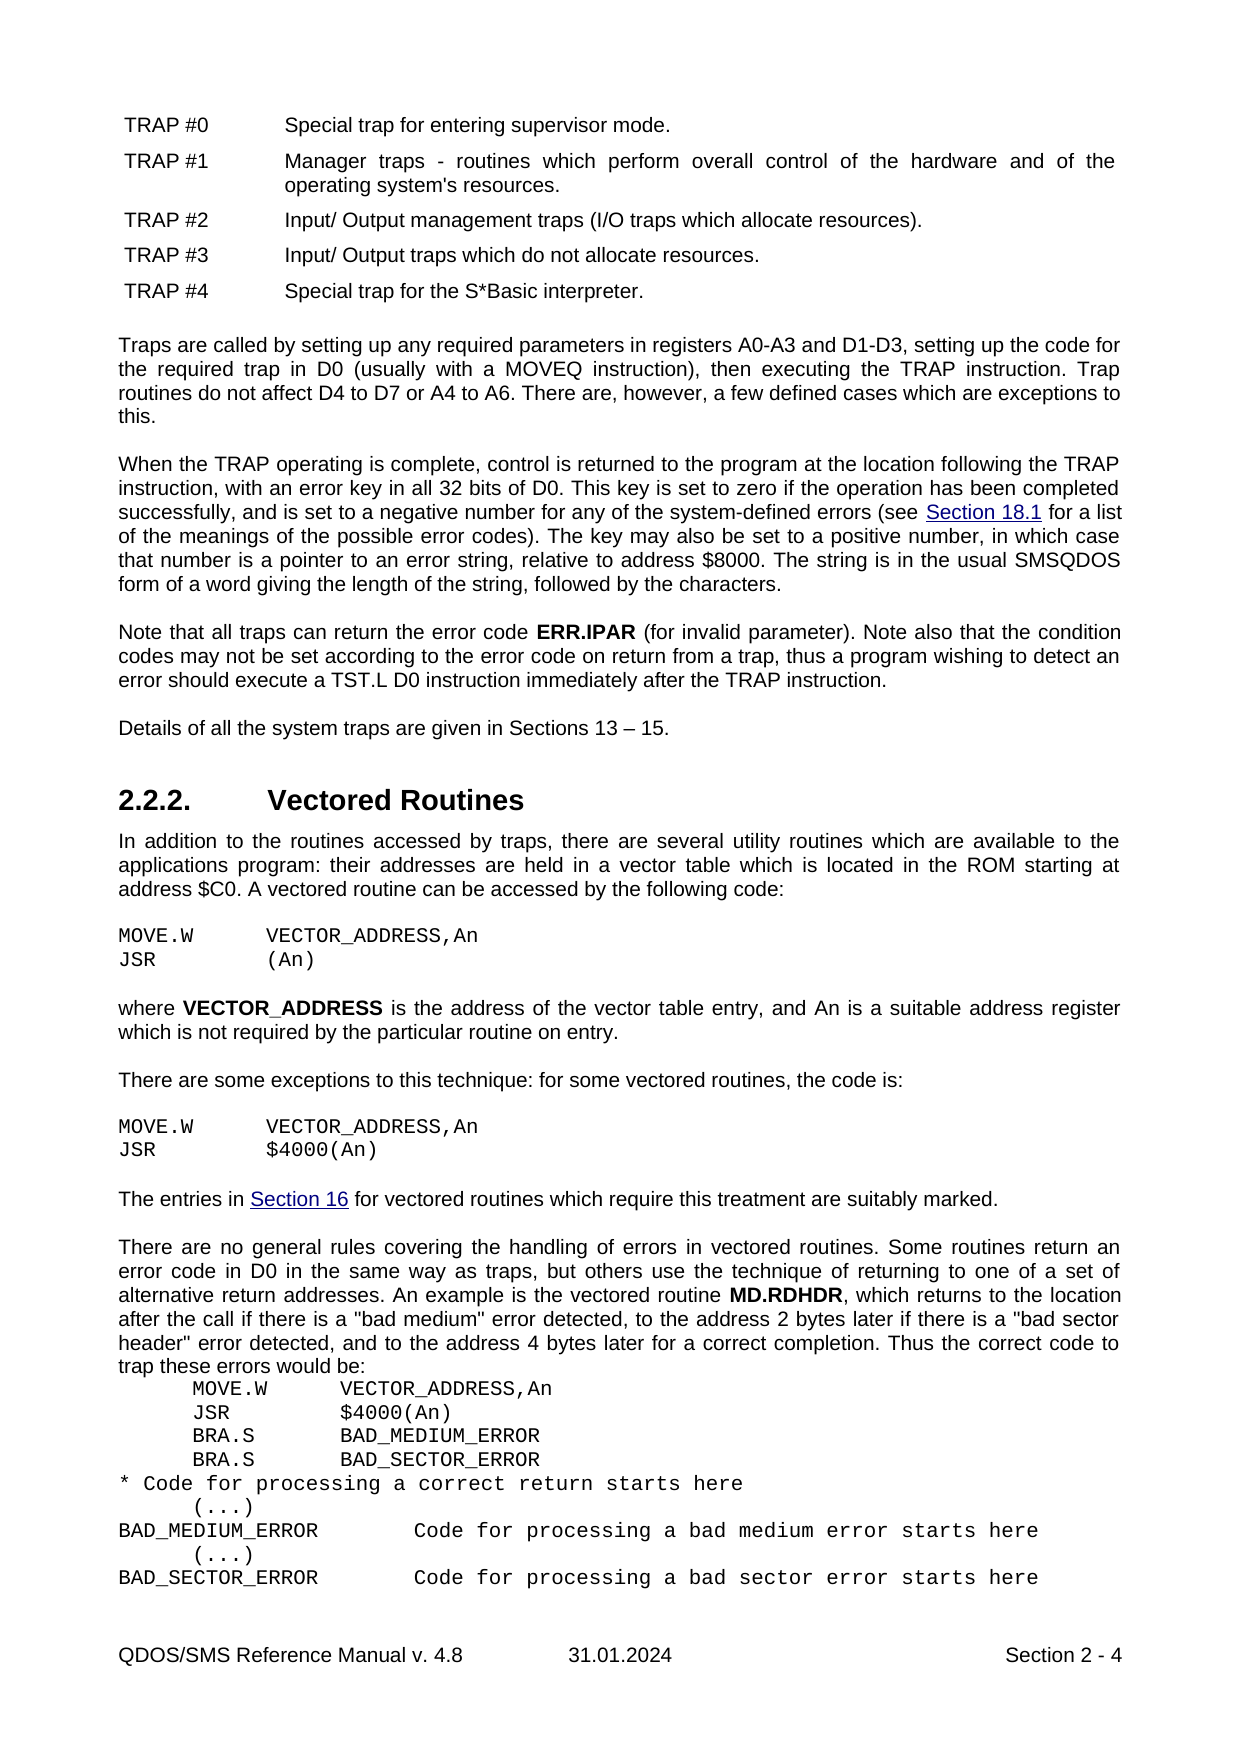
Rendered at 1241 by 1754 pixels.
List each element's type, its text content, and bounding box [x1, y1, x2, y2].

text BAD_MEDIUM_ERROR Code for processing a bad medium error starts here [118, 1520, 1122, 1544]
text Note that all traps can return the error code ERR.IPAR (for invalid parameter). Note also that the condition codes may not be set according to the error code on return from a trap, thus a program wishing to detect an error should execute a TST.L D0 instruction immediately after the TRAP instruction. [118, 620, 1122, 692]
text Traps are called by setting up any required parameters in registers A0-A3 and D1-D3, setting up the code for the required trap in D0 (usually with a MOVEQ instruction), then executing the TRAP instruction. Trap routines do not affect D4 to D7 or A4 to A6. There are, however, a few defined cases which are exceptions to this. [118, 332, 1122, 428]
text (...) [118, 1544, 1122, 1567]
text (...) [118, 1496, 1122, 1520]
text JSR $4000(An) [118, 1139, 1122, 1163]
text JSR $4000(An) [118, 1402, 1122, 1426]
subtitle Vectored Routines [118, 783, 1122, 817]
text BAD_SECTOR_ERROR Code for processing a bad sector error starts here [118, 1567, 1122, 1591]
table_header TRAP #0 [118, 108, 278, 143]
text * Code for processing a correct return starts here [118, 1473, 1122, 1496]
table_cell Manager traps - routines which perform overall control of the hardware and of the operating system's resources. [279, 143, 1122, 202]
table_cell TRAP #3 [118, 238, 278, 273]
text There are some exceptions to this technique: for some vectored routines, the code is: [118, 1068, 1122, 1092]
text JSR (An) [118, 948, 1122, 972]
text MOVE.W VECTOR_ADDRESS,An [118, 1378, 1122, 1402]
table_cell Input/ Output management traps (I/O traps which allocate resources). [279, 202, 1122, 238]
table_cell TRAP #4 [118, 273, 278, 308]
table_cell TRAP #1 [118, 143, 278, 202]
text MOVE.W VECTOR_ADDRESS,An [118, 1116, 1122, 1139]
text MOVE.W VECTOR_ADDRESS,An [118, 925, 1122, 948]
text When the TRAP operating is complete, control is returned to the program at the location following the TRAP instruction, with an error key in all 32 bits of D0. This key is set to zero if the operation has been completed successfully, and is set to a negative number for any of the system-defined errors (see Section 18.1 for a list of the meanings of the possible error codes). The key may also be set to a positive number, in which case that number is a pointer to an error string, relative to address $8000. The string is in the usual SMSQDOS form of a word giving the length of the string, followed by the characters. [118, 452, 1122, 596]
table_header Special trap for entering supervisor mode. [279, 108, 1122, 143]
table_cell Input/ Output traps which do not allocate resources. [279, 238, 1122, 273]
text In addition to the routines accessed by traps, there are several utility routines which are available to the applications program: their addresses are held in a vector table which is located in the ROM starting at address $C0. A vectored routine can be accessed by the following code: [118, 829, 1122, 901]
table_cell TRAP #2 [118, 202, 278, 238]
text There are no general rules covering the handling of errors in vectored routines. Some routines return an error code in D0 in the same way as traps, but others use the technique of returning to one of a set of alternative return addresses. An example is the vectored routine MD.RDHDR, which returns to the location after the call if there is a "bad medium" error detected, to the address 2 bytes later if there is a "bad sector header" error detected, and to the address 4 bytes later for a correct completion. Thus the correct code to trap these errors would be: [118, 1234, 1122, 1378]
text where VECTOR_ADDRESS is the address of the vector table entry, and An is a suitable address register which is not required by the particular routine on entry. [118, 996, 1122, 1044]
text BRA.S BAD_SECTOR_ERROR [118, 1449, 1122, 1473]
text The entries in Section 16 for vectored routines which require this treatment are suitably marked. [118, 1187, 1122, 1211]
text BRA.S BAD_MEDIUM_ERROR [118, 1426, 1122, 1449]
table_cell Special trap for the S*Basic interpreter. [279, 273, 1122, 308]
text Details of all the system traps are given in Sections 13 – 15. [118, 716, 1122, 740]
